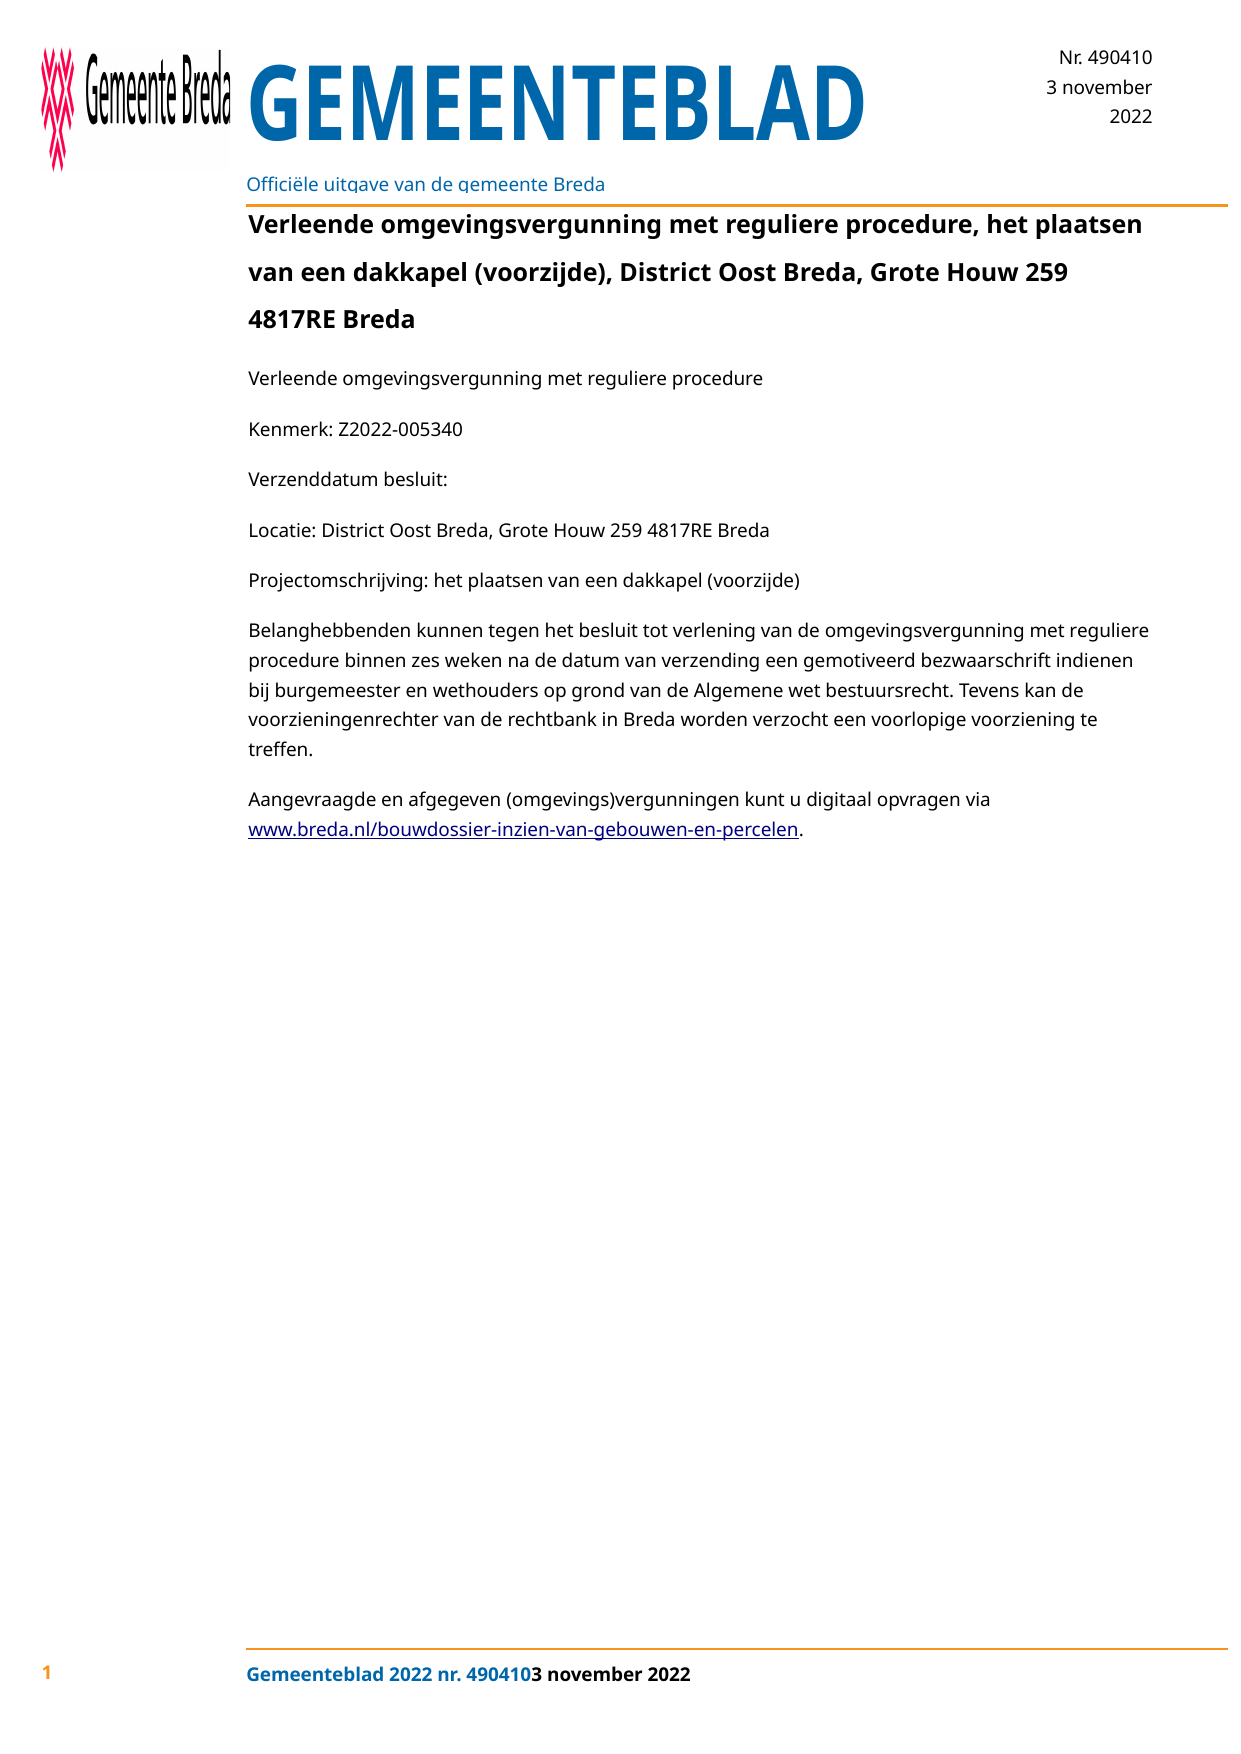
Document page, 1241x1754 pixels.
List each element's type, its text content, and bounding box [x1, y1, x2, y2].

text Projectomschrijving: het plaatsen van een dakkapel (voorzijde) [248, 567, 1152, 593]
text Verleende omgevingsvergunning met reguliere procedure, het plaatsen van een dakkapel (voorzijde), District Oost Breda, Grote Houw 259 4817RE Breda [248, 207, 1152, 336]
text Locatie: District Oost Breda, Grote Houw 259 4817RE Breda [248, 517, 1152, 542]
text Verzenddatum besluit: [248, 466, 1152, 492]
picture [41, 47, 231, 172]
text Aangevraagde en afgegeven (omgevings)vergunningen kunt u digitaal opvragen via www.breda.nl/bouwdossier-inzien-van-gebouwen-en-percelen. [248, 786, 1152, 842]
text Belanghebbenden kunnen tegen het besluit tot verlening van de omgevingsvergunning met reguliere procedure binnen zes weken na de datum van verzending een gemotiveerd bezwaarschrift indienen bij burgemeester en wethouders op grond van de Algemene wet bestuursrecht. Tevens kan de voorzieningenrechter van de rechtbank in Breda worden verzocht een voorlopige voorziening te treffen. [248, 618, 1152, 762]
text Kenmerk: Z2022-005340 [248, 416, 1152, 442]
text Verleende omgevingsvergunning met reguliere procedure [248, 366, 1152, 391]
